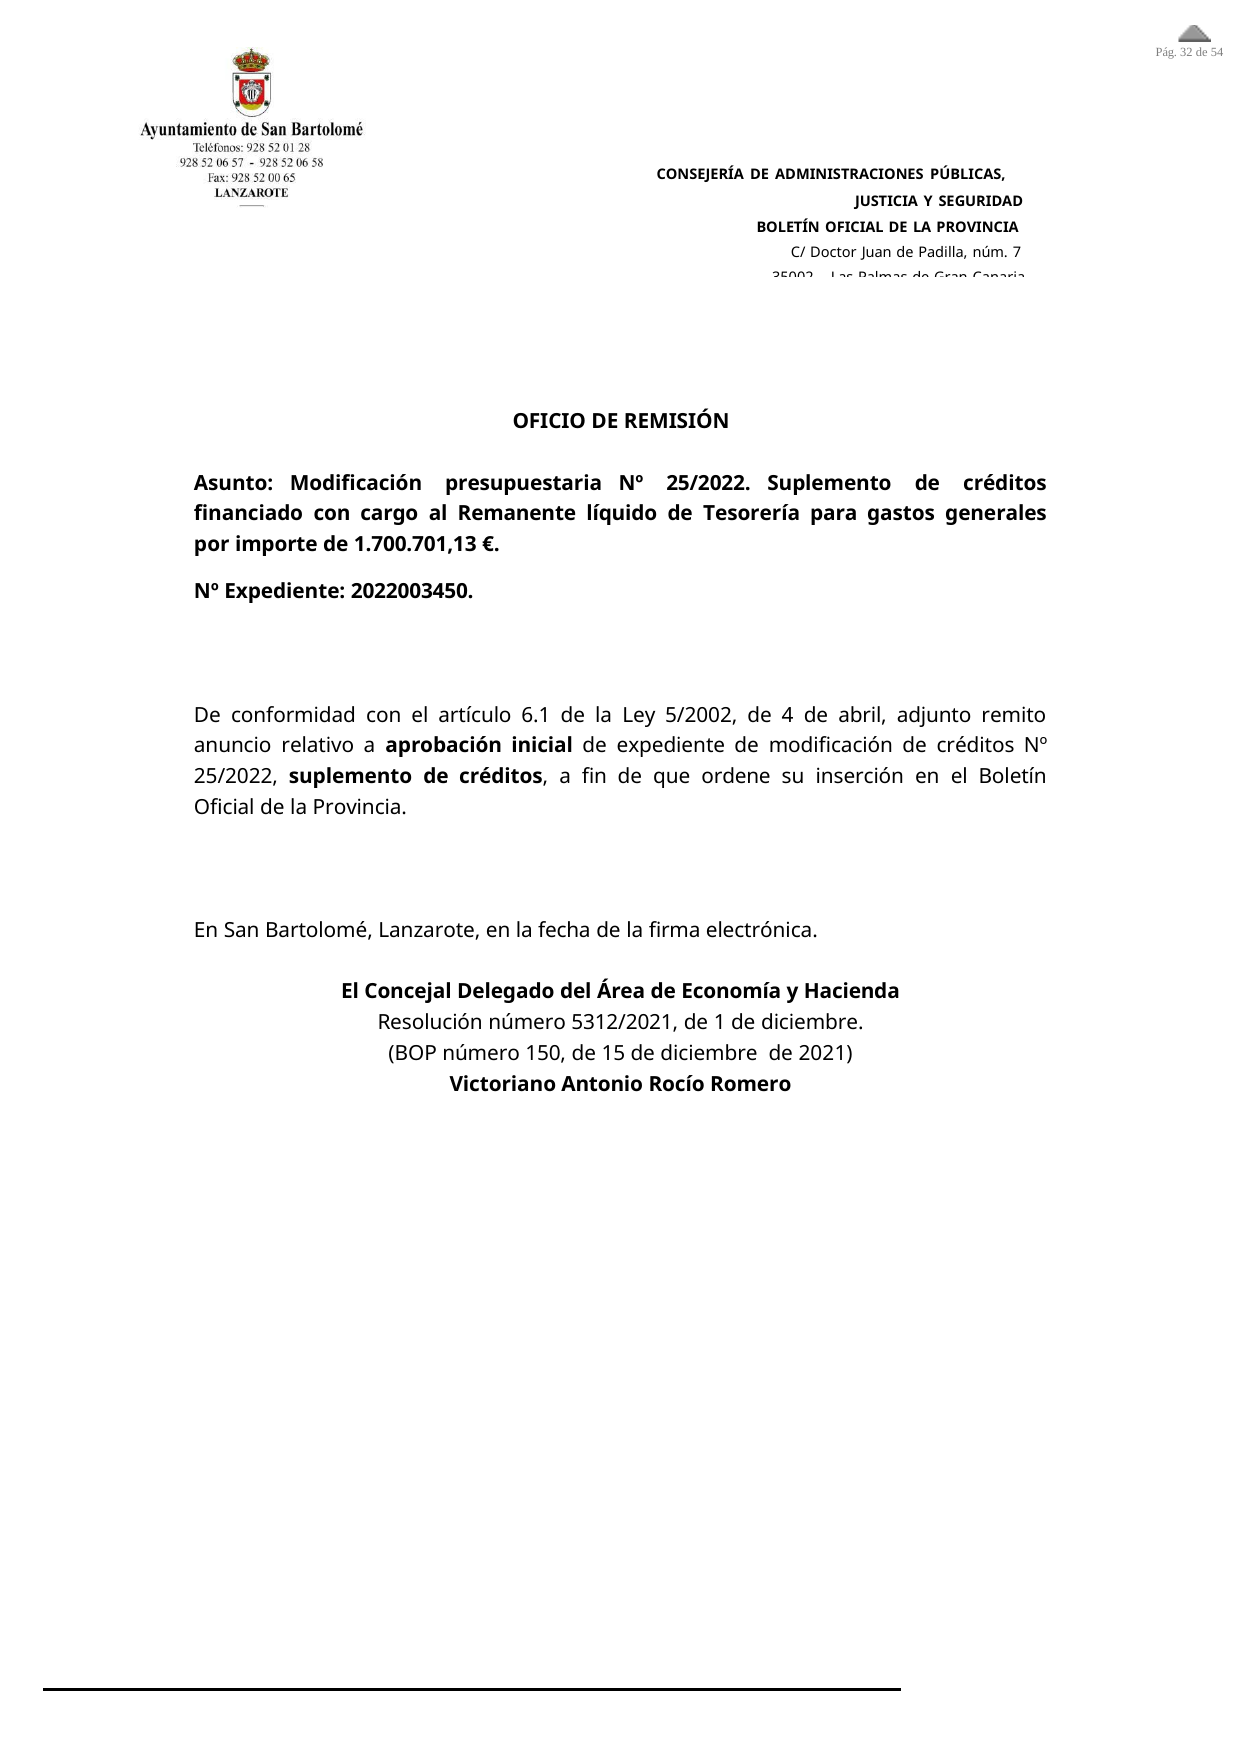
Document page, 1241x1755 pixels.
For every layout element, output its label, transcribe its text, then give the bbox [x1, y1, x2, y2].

text Asunto: Modificación presupuestaria Nº 25/2022. Suplemento de créditos financiado con cargo al Remanente líquido de Tesorería para gastos generales por importe de 1.700.701,13 €. [194, 468, 1047, 557]
text De conformidad con el artículo 6.1 de la Ley 5/2002, de 4 de abril, adjunto remito anuncio relativo a aprobación inicial de expediente de modificación de créditos Nº 25/2022, suplemento de créditos, a fin de que ordene su inserción en el Boletín Oficial de la Provincia. [194, 700, 1047, 821]
picture [1177, 25, 1211, 42]
text El Concejal Delegado del Área de Economía y Hacienda [42, 977, 1199, 1005]
picture [138, 47, 366, 208]
text OFICIO DE REMISIÓN [42, 406, 1200, 434]
text En San Bartolomé, Lanzarote, en la fecha de la firma electrónica. [194, 915, 1236, 944]
text Nº Expediente: 2022003450. [194, 577, 1236, 605]
text Resolución número 5312/2021, de 1 de diciembre. (BOP número 150, de 15 de diciembre de 2021) Victoriano Antonio Rocío Romero [357, 1007, 883, 1098]
